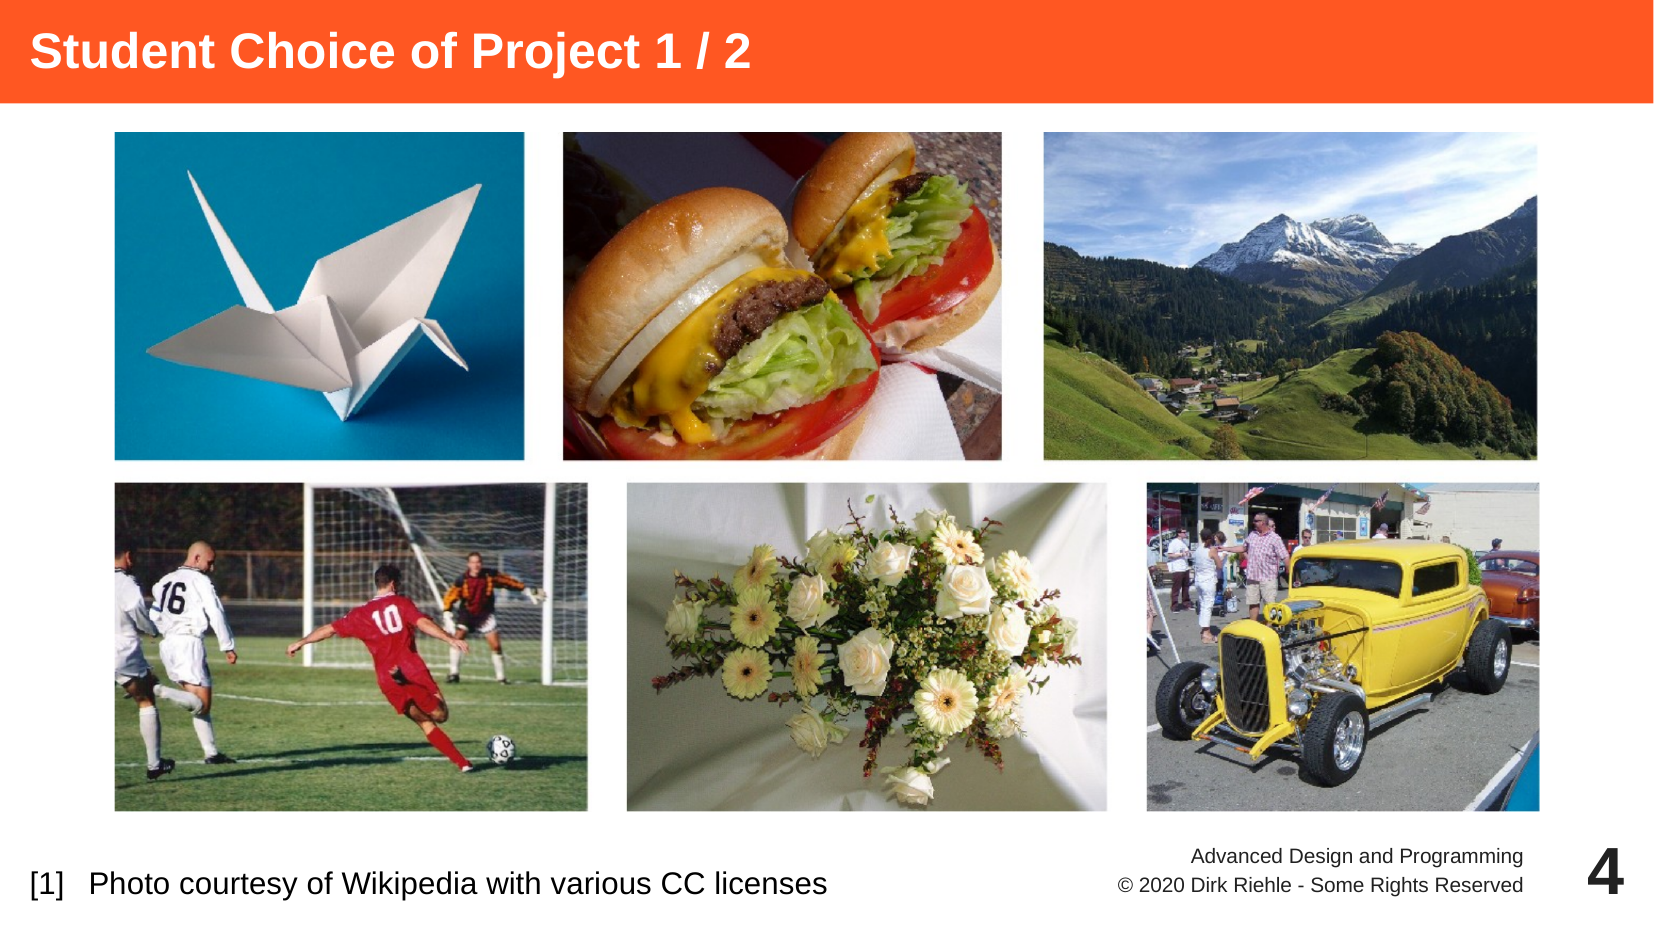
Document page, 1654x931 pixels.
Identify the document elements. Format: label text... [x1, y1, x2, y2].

picture [114, 132, 1540, 813]
title Student Choice of Project 1 / 2 [0, 0, 1654, 104]
text_box [1] Photo courtesy of Wikipedia with various CC licenses [0, 693, 1182, 931]
